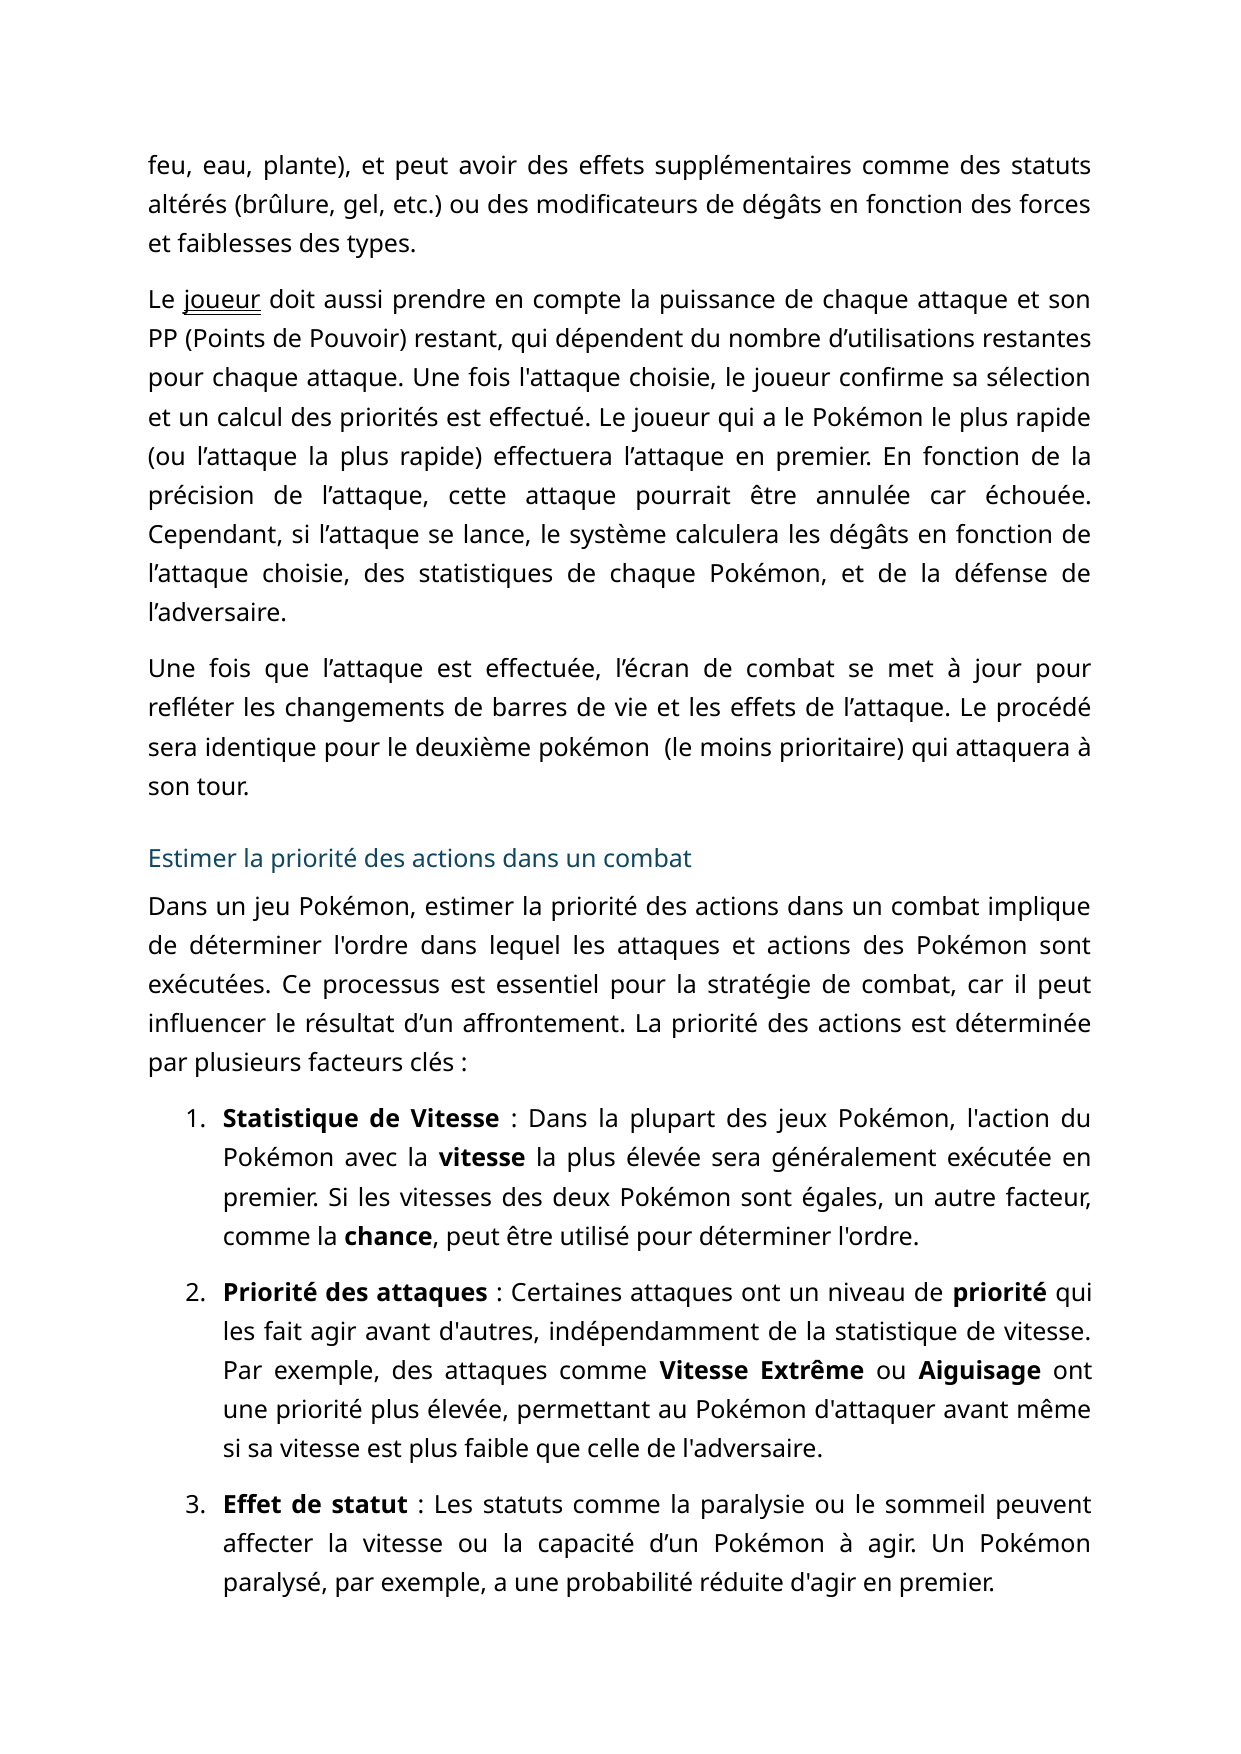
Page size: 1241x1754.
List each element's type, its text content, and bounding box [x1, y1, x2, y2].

list Effet de statut : Les statuts comme la paralysie ou le sommeil peuvent affecter la vitesse ou la capacité d’un Pokémon à agir. Un Pokémon paralysé, par exemple, a une probabilité réduite d'agir en premier. [185, 1487, 1093, 1599]
text Dans un jeu Pokémon, estimer la priorité des actions dans un combat implique de déterminer l'ordre dans lequel les attaques et actions des Pokémon sont exécutées. Ce processus est essentiel pour la stratégie de combat, car il peut influencer le résultat d’un affrontement. La priorité des actions est déterminée par plusieurs facteurs clés : [148, 888, 1093, 1079]
text Le joueur doit aussi prendre en compte la puissance de chaque attaque et son PP (Points de Pouvoir) restant, qui dépendent du nombre d’utilisations restantes pour chaque attaque. Une fois l'attaque choisie, le joueur confirme sa sélection et un calcul des priorités est effectué. Le joueur qui a le Pokémon le plus rapide (ou l’attaque la plus rapide) effectuera l’attaque en premier. En fonction de la précision de l’attaque, cette attaque pourrait être annulée car échouée. Cependant, si l’attaque se lance, le système calculera les dégâts en fonction de l’attaque choisie, des statistiques de chaque Pokémon, et de la défense de l’adversaire. [148, 282, 1093, 629]
subtitle Estimer la priorité des actions dans un combat [148, 841, 1093, 875]
list Statistique de Vitesse : Dans la plupart des jeux Pokémon, l'action du Pokémon avec la vitesse la plus élevée sera généralement exécutée en premier. Si les vitesses des deux Pokémon sont égales, un autre facteur, comme la chance, peut être utilisé pour déterminer l'ordre. [185, 1101, 1093, 1252]
list Priorité des attaques : Certaines attaques ont un niveau de priorité qui les fait agir avant d'autres, indépendamment de la statistique de vitesse. Par exemple, des attaques comme Vitesse Extrême ou Aiguisage ont une priorité plus élevée, permettant au Pokémon d'attaquer avant même si sa vitesse est plus faible que celle de l'adversaire. [185, 1274, 1093, 1465]
text Une fois que l’attaque est effectuée, l’écran de combat se met à jour pour refléter les changements de barres de vie et les effets de l’attaque. Le procédé sera identique pour le deuxième pokémon (le moins prioritaire) qui attaquera à son tour. [148, 651, 1093, 802]
text feu, eau, plante), et peut avoir des effets supplémentaires comme des statuts altérés (brûlure, gel, etc.) ou des modificateurs de dégâts en fonction des forces et faiblesses des types. [148, 148, 1093, 260]
